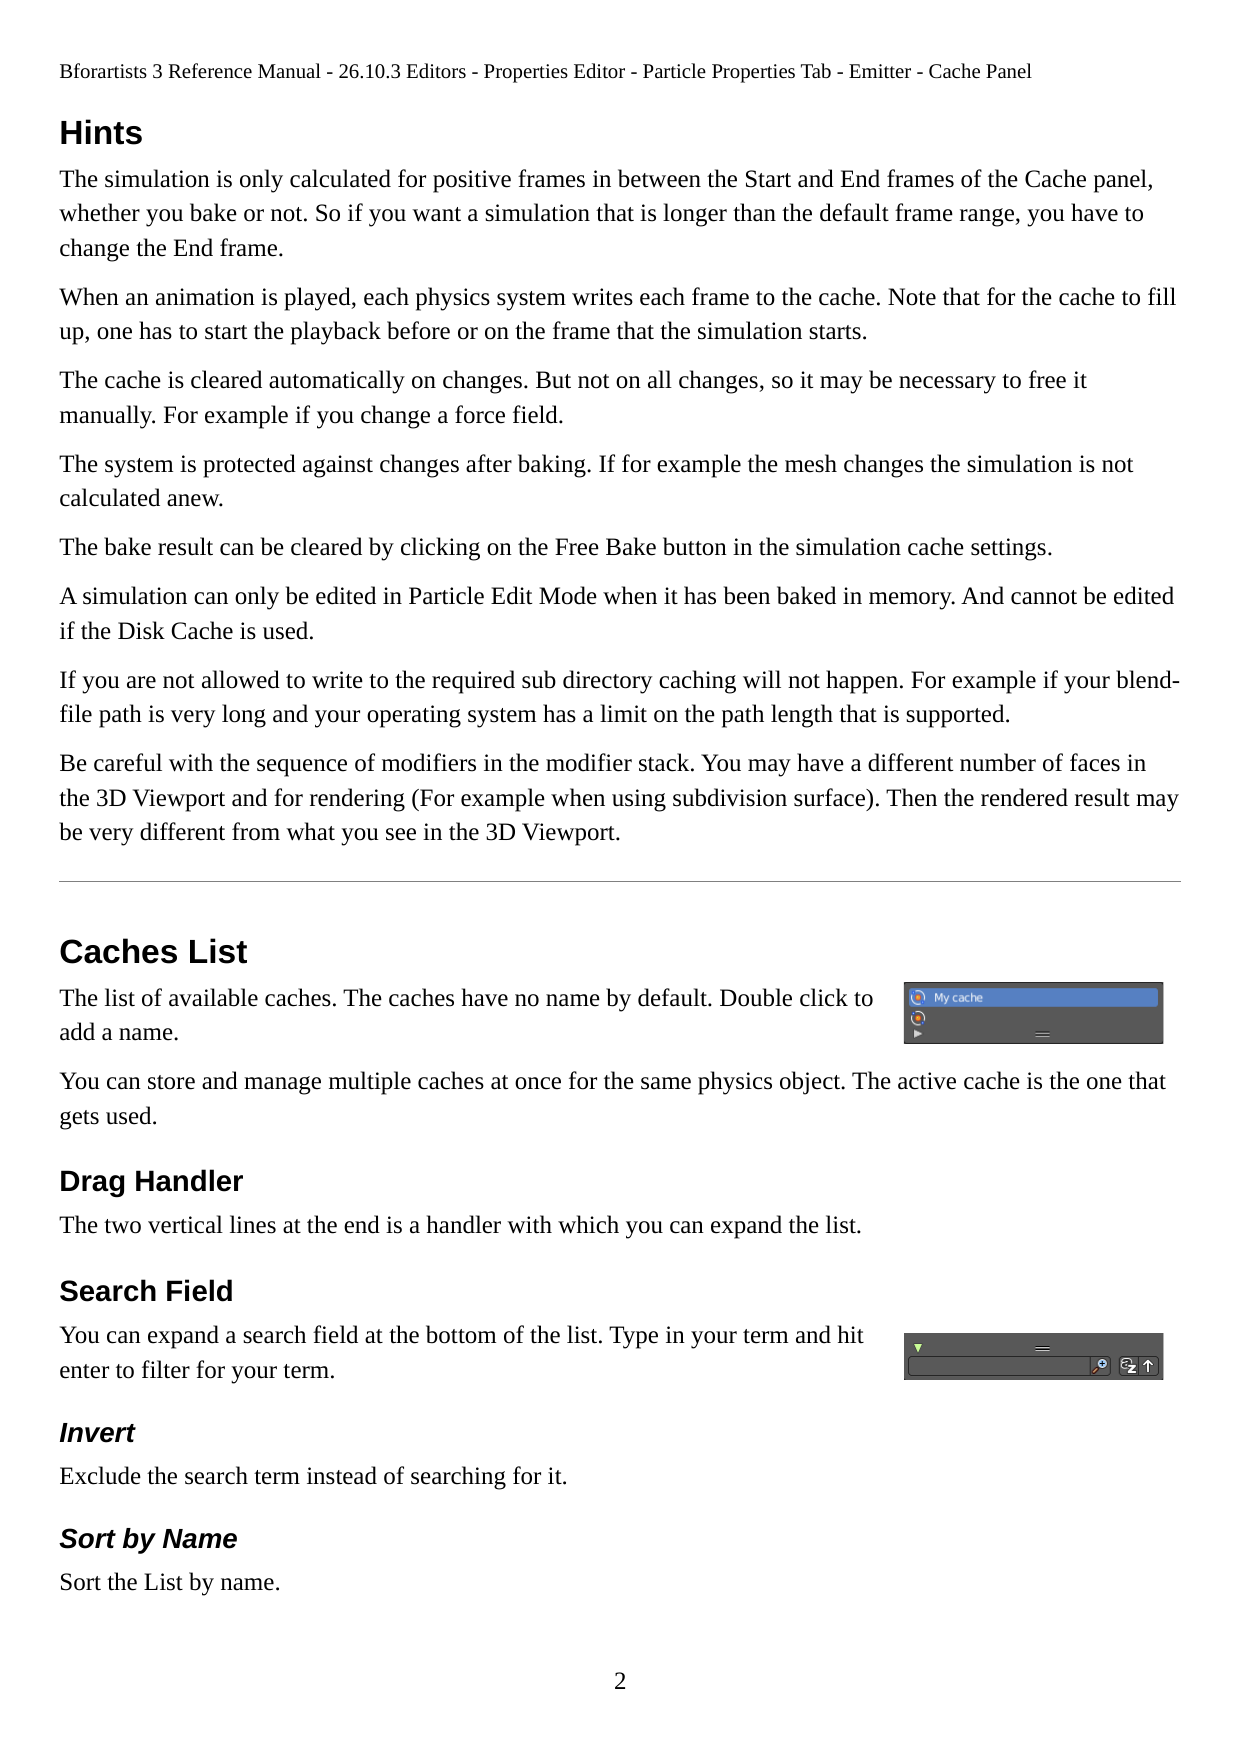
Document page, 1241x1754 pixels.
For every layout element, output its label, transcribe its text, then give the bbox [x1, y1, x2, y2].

text A simulation can only be edited in Particle Edit Mode when it has been baked in memory. And cannot be edited if the Disk Cache is used. [59, 581, 1181, 645]
picture [904, 1333, 1164, 1380]
text The bake result can be cleared by clicking on the Free Bake button in the simulation cache settings. [59, 532, 1181, 561]
subtitle Sort by Name [59, 1522, 1181, 1554]
text Sort the List by name. [59, 1567, 1181, 1596]
text The two vertical lines at the end is a handler with which you can expand the list. [59, 1211, 1181, 1239]
subtitle Caches List [59, 932, 1181, 970]
text The system is protected against changes after baking. If for example the mesh changes the simulation is not calculated anew. [59, 449, 1181, 512]
text The simulation is only calculated for positive frames in between the Start and End frames of the Cache panel, whether you bake or not. So if you want a simulation that is longer than the default frame range, you have to change the End frame. [59, 164, 1181, 261]
text The list of available caches. The caches have no name by default. Double click to add a name. [59, 983, 1181, 1046]
text If you are not allowed to write to the required sub directory caching will not happen. For example if your blend-file path is very long and your operating system has a limit on the path length that is supported. [59, 665, 1181, 728]
text You can store and manage multiple caches at once for the same physics object. The active cache is the one that gets used. [59, 1066, 1181, 1129]
text Exclude the search term instead of searching for it. [59, 1461, 1181, 1490]
subtitle Search Field [59, 1274, 1181, 1308]
subtitle Hints [59, 113, 1181, 151]
text Be careful with the sequence of modifiers in the modifier stack. You may have a different number of faces in the 3D Viewport and for rendering (For example when using subdivision surface). Then the rendered result may be very different from what you see in the 3D Viewport. [59, 748, 1181, 846]
subtitle Invert [59, 1417, 1181, 1448]
subtitle Drag Handler [59, 1164, 1181, 1198]
picture [903, 982, 1164, 1044]
text The cache is cleared automatically on changes. But not on all changes, so it may be necessary to free it manually. For example if you change a force field. [59, 365, 1181, 428]
text When an animation is played, each physics system writes each frame to the cache. Note that for the cache to fill up, one has to start the playback before or on the frame that the simulation starts. [59, 282, 1181, 345]
text You can expand a search field at the bottom of the list. Type in your term and hit enter to filter for your term. [59, 1321, 1181, 1384]
